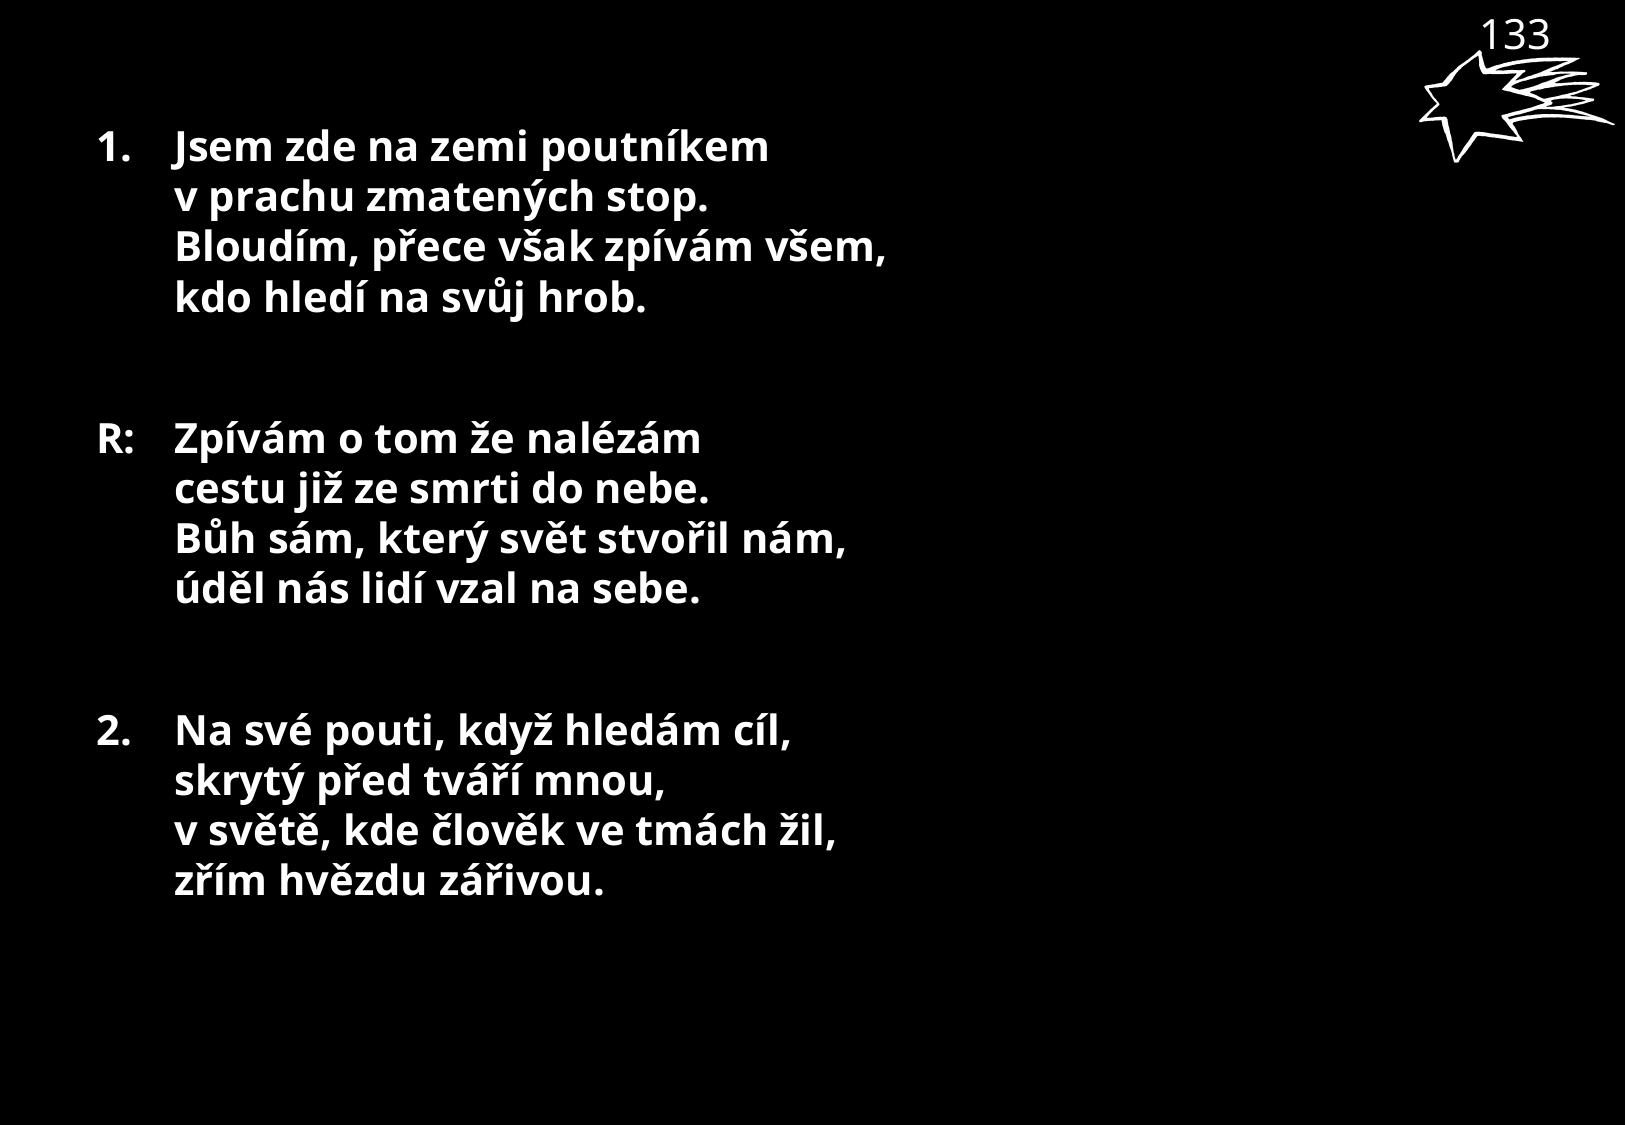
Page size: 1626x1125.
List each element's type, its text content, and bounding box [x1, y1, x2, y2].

list 1. Jsem zde na zemi poutníkem v prachu zmatených stop. Bloudím, přece však zpívám všem, kdo hledí na svůj hrob. R: Zpívám o tom že nalézám cestu již ze smrti do nebe. Bůh sám, který svět stvořil nám, úděl nás lidí vzal na sebe. 2. Na své pouti, když hledám cíl, skrytý před tváří mnou, v světě, kde člověk ve tmách žil, zřím hvězdu zářivou. [81, 112, 1544, 1101]
text_box 133 [1405, 0, 1626, 66]
